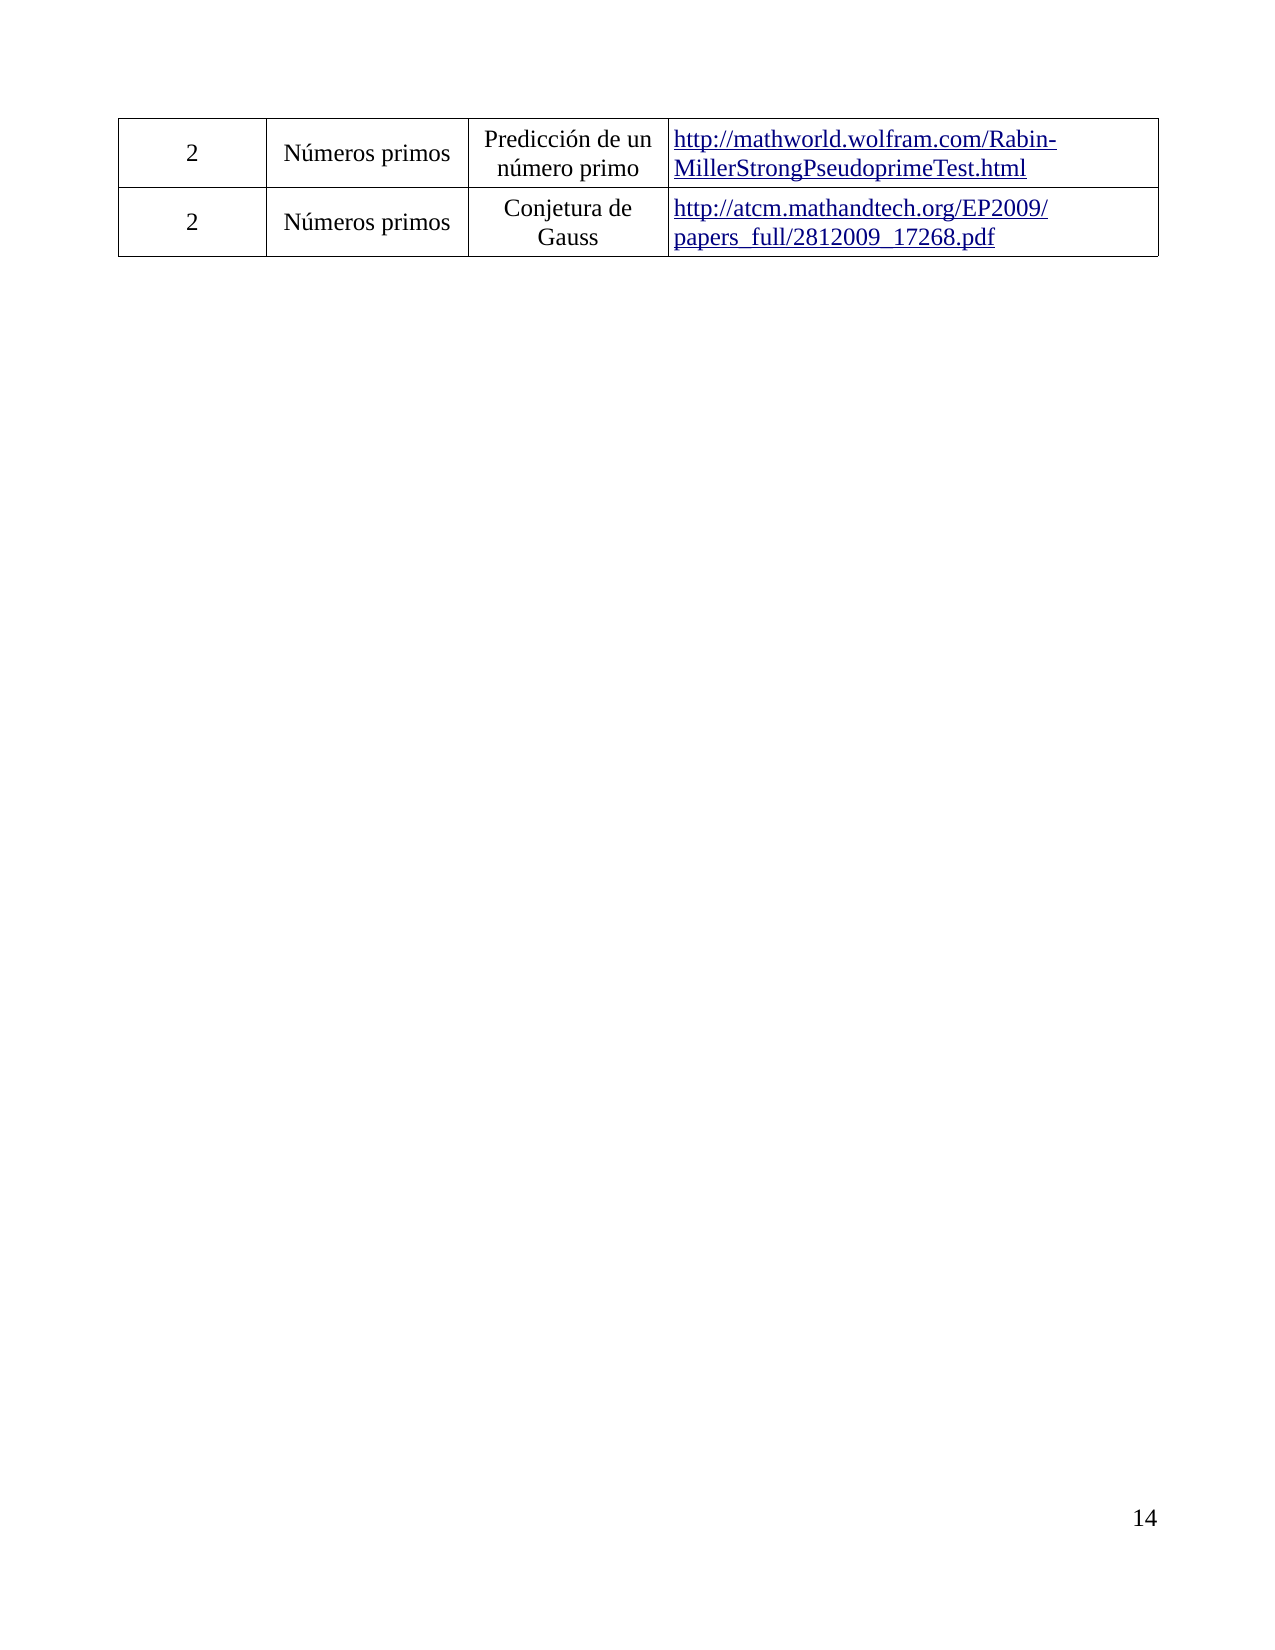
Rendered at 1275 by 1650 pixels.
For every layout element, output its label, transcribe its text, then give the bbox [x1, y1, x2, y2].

table_cell Predicción de un número primo [469, 119, 668, 187]
table_cell 2 [119, 119, 266, 187]
table_cell Números primos [267, 188, 468, 256]
table_cell http://mathworld.wolfram.com/Rabin-MillerStrongPseudoprimeTest.html [669, 119, 1158, 187]
table_cell Conjetura de Gauss [469, 188, 668, 256]
table_cell 2 [119, 188, 266, 256]
table_cell Números primos [267, 119, 468, 187]
table_cell http://atcm.mathandtech.org/EP2009/papers_full/2812009_17268.pdf [669, 188, 1158, 256]
